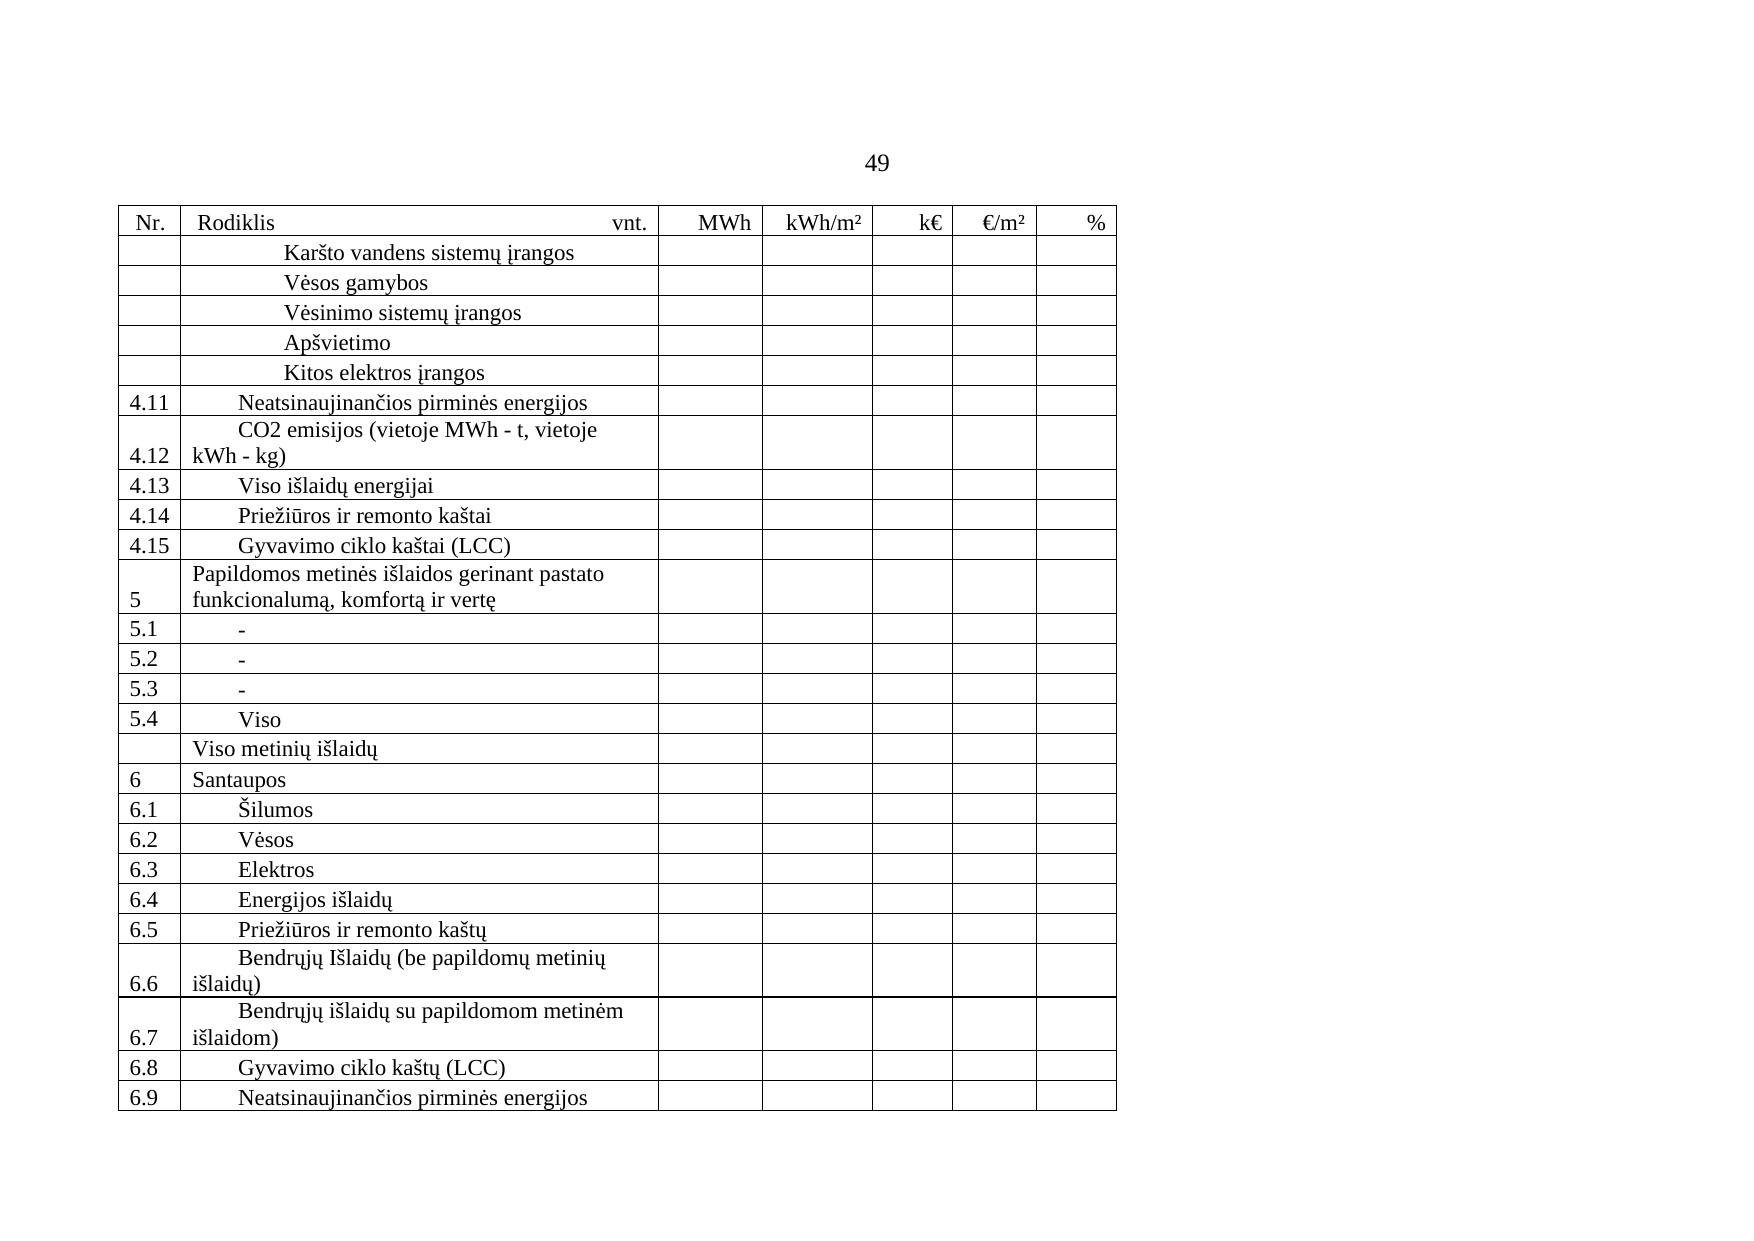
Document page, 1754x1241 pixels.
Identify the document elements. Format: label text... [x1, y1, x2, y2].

table_cell [1037, 326, 1116, 355]
table_cell [659, 764, 762, 793]
table_cell [873, 794, 952, 823]
table_cell Viso išlaidų energijai [181, 470, 658, 499]
table_cell [953, 500, 1036, 529]
table_cell [1037, 296, 1116, 325]
table_cell 6.5 [119, 914, 180, 943]
table_cell [659, 386, 762, 415]
table_cell [873, 644, 952, 673]
table_cell [659, 500, 762, 529]
table_cell [763, 500, 872, 529]
table_cell [1037, 884, 1116, 913]
table_cell [873, 1051, 952, 1080]
table_cell 6.2 [119, 824, 180, 853]
table_cell - [181, 644, 658, 673]
table_cell [873, 500, 952, 529]
table_cell [119, 266, 180, 295]
table_cell [873, 266, 952, 295]
table_cell [763, 614, 872, 643]
table_cell [1037, 356, 1116, 385]
table_cell [659, 1051, 762, 1080]
table_cell [873, 416, 952, 469]
table_cell [659, 824, 762, 853]
table_cell [953, 794, 1036, 823]
table_cell [1037, 386, 1116, 415]
table_cell [1037, 1081, 1116, 1110]
table_cell [1037, 266, 1116, 295]
table_cell [953, 674, 1036, 703]
table_cell [953, 704, 1036, 733]
table_cell [659, 296, 762, 325]
table_cell [659, 416, 762, 469]
table_cell Bendrųjų Išlaidų (be papildomų metinių išlaidų) [181, 944, 658, 996]
table_cell [953, 854, 1036, 883]
table_cell [873, 998, 952, 1050]
table_cell [763, 296, 872, 325]
table_cell 6.7 [119, 998, 180, 1050]
table_cell [119, 734, 180, 763]
table_cell 6.6 [119, 944, 180, 996]
table_cell 5.2 [119, 644, 180, 673]
table_cell [953, 734, 1036, 763]
table_cell Gyvavimo ciklo kaštų (LCC) [181, 1051, 658, 1080]
table_cell [119, 296, 180, 325]
table_cell Neatsinaujinančios pirminės energijos [181, 1081, 658, 1110]
table_cell [953, 614, 1036, 643]
table_cell [763, 854, 872, 883]
table_cell [1037, 560, 1116, 613]
table_cell [953, 914, 1036, 943]
table_cell [763, 794, 872, 823]
table_cell [873, 914, 952, 943]
table_cell [659, 998, 762, 1050]
table_cell [659, 884, 762, 913]
table_cell [659, 560, 762, 613]
table_cell [763, 470, 872, 499]
table_cell [119, 326, 180, 355]
table_cell Apšvietimo [181, 326, 658, 355]
table_cell [953, 266, 1036, 295]
table_cell [659, 704, 762, 733]
table_cell Elektros [181, 854, 658, 883]
table_cell [763, 1051, 872, 1080]
table_cell [1037, 500, 1116, 529]
table_cell [873, 614, 952, 643]
table_header k€ [873, 206, 952, 235]
table_cell [873, 1081, 952, 1110]
table_cell [659, 674, 762, 703]
table_cell [873, 386, 952, 415]
table_cell [763, 416, 872, 469]
table_cell 5.3 [119, 674, 180, 703]
table_cell [659, 236, 762, 265]
table_cell Papildomos metinės išlaidos gerinant pastato funkcionalumą, komfortą ir vertę [181, 560, 658, 613]
table_header kWh/m² [763, 206, 872, 235]
table_header MWh [659, 206, 762, 235]
table_cell [1037, 1051, 1116, 1080]
table_cell [953, 824, 1036, 853]
table_cell [659, 794, 762, 823]
table_cell [953, 644, 1036, 673]
table_cell 5.4 [119, 704, 180, 733]
table_cell [873, 470, 952, 499]
table_cell [873, 296, 952, 325]
table_cell [763, 824, 872, 853]
table_cell [873, 236, 952, 265]
table_cell [1037, 644, 1116, 673]
table_cell 5.1 [119, 614, 180, 643]
table_cell [763, 356, 872, 385]
table_cell [1037, 704, 1116, 733]
table_cell [953, 764, 1036, 793]
table_cell Neatsinaujinančios pirminės energijos [181, 386, 658, 415]
table_cell [873, 530, 952, 559]
table_cell [953, 236, 1036, 265]
table_cell Kitos elektros įrangos [181, 356, 658, 385]
table_cell 4.15 [119, 530, 180, 559]
table_cell [873, 734, 952, 763]
table_cell [873, 944, 952, 996]
table_cell [1037, 530, 1116, 559]
table_cell Energijos išlaidų [181, 884, 658, 913]
table_cell [953, 1051, 1036, 1080]
table_cell [659, 266, 762, 295]
table_cell 6.1 [119, 794, 180, 823]
table_cell [763, 884, 872, 913]
table_cell [953, 1081, 1036, 1110]
table_cell 4.14 [119, 500, 180, 529]
table_cell [953, 560, 1036, 613]
table_cell Priežiūros ir remonto kaštai [181, 500, 658, 529]
table_cell Gyvavimo ciklo kaštai (LCC) [181, 530, 658, 559]
table_cell 6.4 [119, 884, 180, 913]
table_header Nr. [119, 206, 180, 235]
table_cell - [181, 674, 658, 703]
table_cell [1037, 734, 1116, 763]
table_cell [953, 530, 1036, 559]
table_cell Priežiūros ir remonto kaštų [181, 914, 658, 943]
table_cell [953, 326, 1036, 355]
table_cell [763, 326, 872, 355]
table_cell - [181, 614, 658, 643]
table_cell [763, 386, 872, 415]
table_cell [659, 470, 762, 499]
table_cell [763, 560, 872, 613]
table_cell 4.12 [119, 416, 180, 469]
table_cell Karšto vandens sistemų įrangos [181, 236, 658, 265]
table_cell [873, 824, 952, 853]
table_cell [953, 998, 1036, 1050]
table_cell [1037, 944, 1116, 996]
table_cell [763, 944, 872, 996]
table_cell [873, 854, 952, 883]
table_cell [763, 764, 872, 793]
table_cell [1037, 854, 1116, 883]
table_cell [1037, 914, 1116, 943]
table_cell [953, 884, 1036, 913]
table_cell [953, 944, 1036, 996]
table_cell [1037, 764, 1116, 793]
table_cell [873, 674, 952, 703]
table_cell [873, 764, 952, 793]
table_cell [659, 356, 762, 385]
table_cell [659, 914, 762, 943]
table_cell [953, 356, 1036, 385]
table_cell [763, 236, 872, 265]
table_cell [953, 296, 1036, 325]
table_cell [659, 326, 762, 355]
table_cell [1037, 236, 1116, 265]
table_cell [763, 734, 872, 763]
table_header Rodiklis vnt. [181, 206, 658, 235]
table_cell 6.8 [119, 1051, 180, 1080]
table_cell CO2 emisijos (vietoje MWh - t, vietoje kWh - kg) [181, 416, 658, 469]
table_cell [1037, 998, 1116, 1050]
table_cell [763, 674, 872, 703]
table_cell [119, 236, 180, 265]
table_header €/m² [953, 206, 1036, 235]
table_cell [763, 998, 872, 1050]
table_cell 6 [119, 764, 180, 793]
table_cell Vėsos [181, 824, 658, 853]
table_cell [953, 386, 1036, 415]
table_cell [659, 644, 762, 673]
table_cell [763, 704, 872, 733]
table_cell 4.11 [119, 386, 180, 415]
table_cell [873, 326, 952, 355]
table_cell [1037, 416, 1116, 469]
table_cell 6.3 [119, 854, 180, 883]
table_cell Santaupos [181, 764, 658, 793]
table_cell [1037, 674, 1116, 703]
table_cell Bendrųjų išlaidų su papildomom metinėm išlaidom) [181, 998, 658, 1050]
table_cell [1037, 614, 1116, 643]
table_cell [659, 530, 762, 559]
table_header % [1037, 206, 1116, 235]
table_cell [1037, 470, 1116, 499]
table_cell [659, 614, 762, 643]
table_cell [763, 530, 872, 559]
table_cell Vėsinimo sistemų įrangos [181, 296, 658, 325]
table_cell [659, 854, 762, 883]
table_cell [763, 914, 872, 943]
table_cell Viso [181, 704, 658, 733]
table_cell Vėsos gamybos [181, 266, 658, 295]
table_cell [873, 704, 952, 733]
table_cell [953, 416, 1036, 469]
table_cell [763, 644, 872, 673]
table_cell [953, 470, 1036, 499]
table_cell [873, 884, 952, 913]
table_cell [119, 356, 180, 385]
table_cell [873, 356, 952, 385]
table_cell Viso metinių išlaidų [181, 734, 658, 763]
table_cell [1037, 794, 1116, 823]
table_cell 4.13 [119, 470, 180, 499]
table_cell [1037, 824, 1116, 853]
table_cell Šilumos [181, 794, 658, 823]
table_cell [873, 560, 952, 613]
table_cell 6.9 [119, 1081, 180, 1110]
table_cell [763, 1081, 872, 1110]
table_cell [659, 944, 762, 996]
table_cell 5 [119, 560, 180, 613]
table_cell [763, 266, 872, 295]
table_cell [659, 734, 762, 763]
table_cell [659, 1081, 762, 1110]
